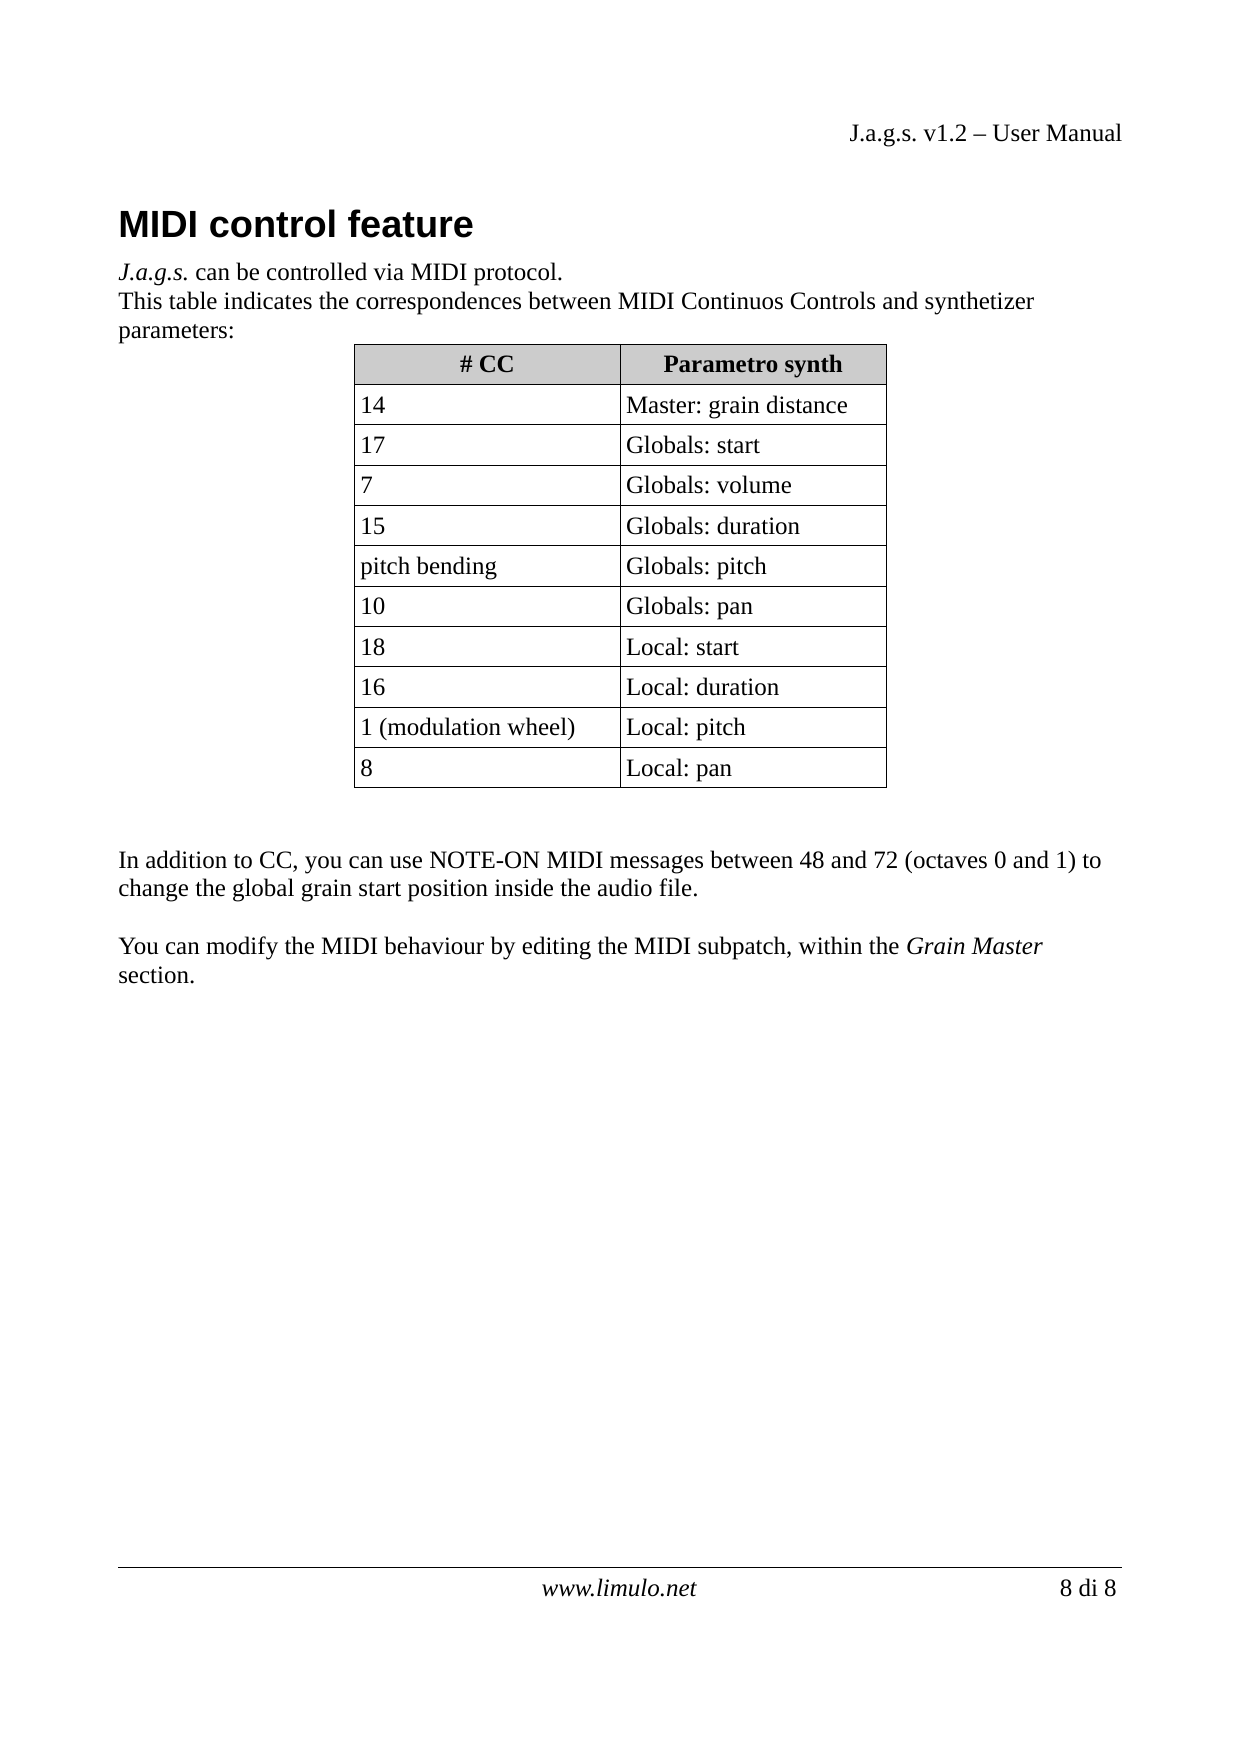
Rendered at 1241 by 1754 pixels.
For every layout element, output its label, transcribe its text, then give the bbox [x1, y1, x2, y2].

table_cell Globals: duration [621, 506, 886, 545]
table_cell 10 [355, 587, 620, 626]
table_cell Globals: volume [621, 466, 886, 505]
table_cell Globals: pitch [621, 546, 886, 586]
table_header Parametro synth [621, 345, 886, 384]
table_cell Local: pitch [621, 708, 886, 747]
table_cell 18 [355, 627, 620, 666]
table_cell 8 [355, 748, 620, 787]
table_cell 17 [355, 425, 620, 465]
table_cell 1 (modulation wheel) [355, 708, 620, 747]
text J.a.g.s. can be controlled via MIDI protocol. [118, 257, 1122, 286]
table_cell Local: pan [621, 748, 886, 787]
text You can modify the MIDI behaviour by editing the MIDI subpatch, within the Grain Master section. [118, 931, 1122, 988]
table_cell Globals: pan [621, 587, 886, 626]
table_cell 15 [355, 506, 620, 545]
table_cell Master: grain distance [621, 385, 886, 424]
subtitle MIDI control feature [118, 201, 1122, 245]
table_cell Globals: start [621, 425, 886, 465]
table_cell 16 [355, 667, 620, 707]
text In addition to CC, you can use NOTE-ON MIDI messages between 48 and 72 (octaves 0 and 1) to change the global grain start position inside the audio file. [118, 845, 1122, 902]
table_cell Local: start [621, 627, 886, 666]
table_cell 7 [355, 466, 620, 505]
text This table indicates the correspondences between MIDI Continuos Controls and synthetizer parameters: [118, 286, 1122, 344]
table_cell pitch bending [355, 546, 620, 586]
table_cell 14 [355, 385, 620, 424]
table_cell Local: duration [621, 667, 886, 707]
table_header # CC [355, 345, 620, 384]
